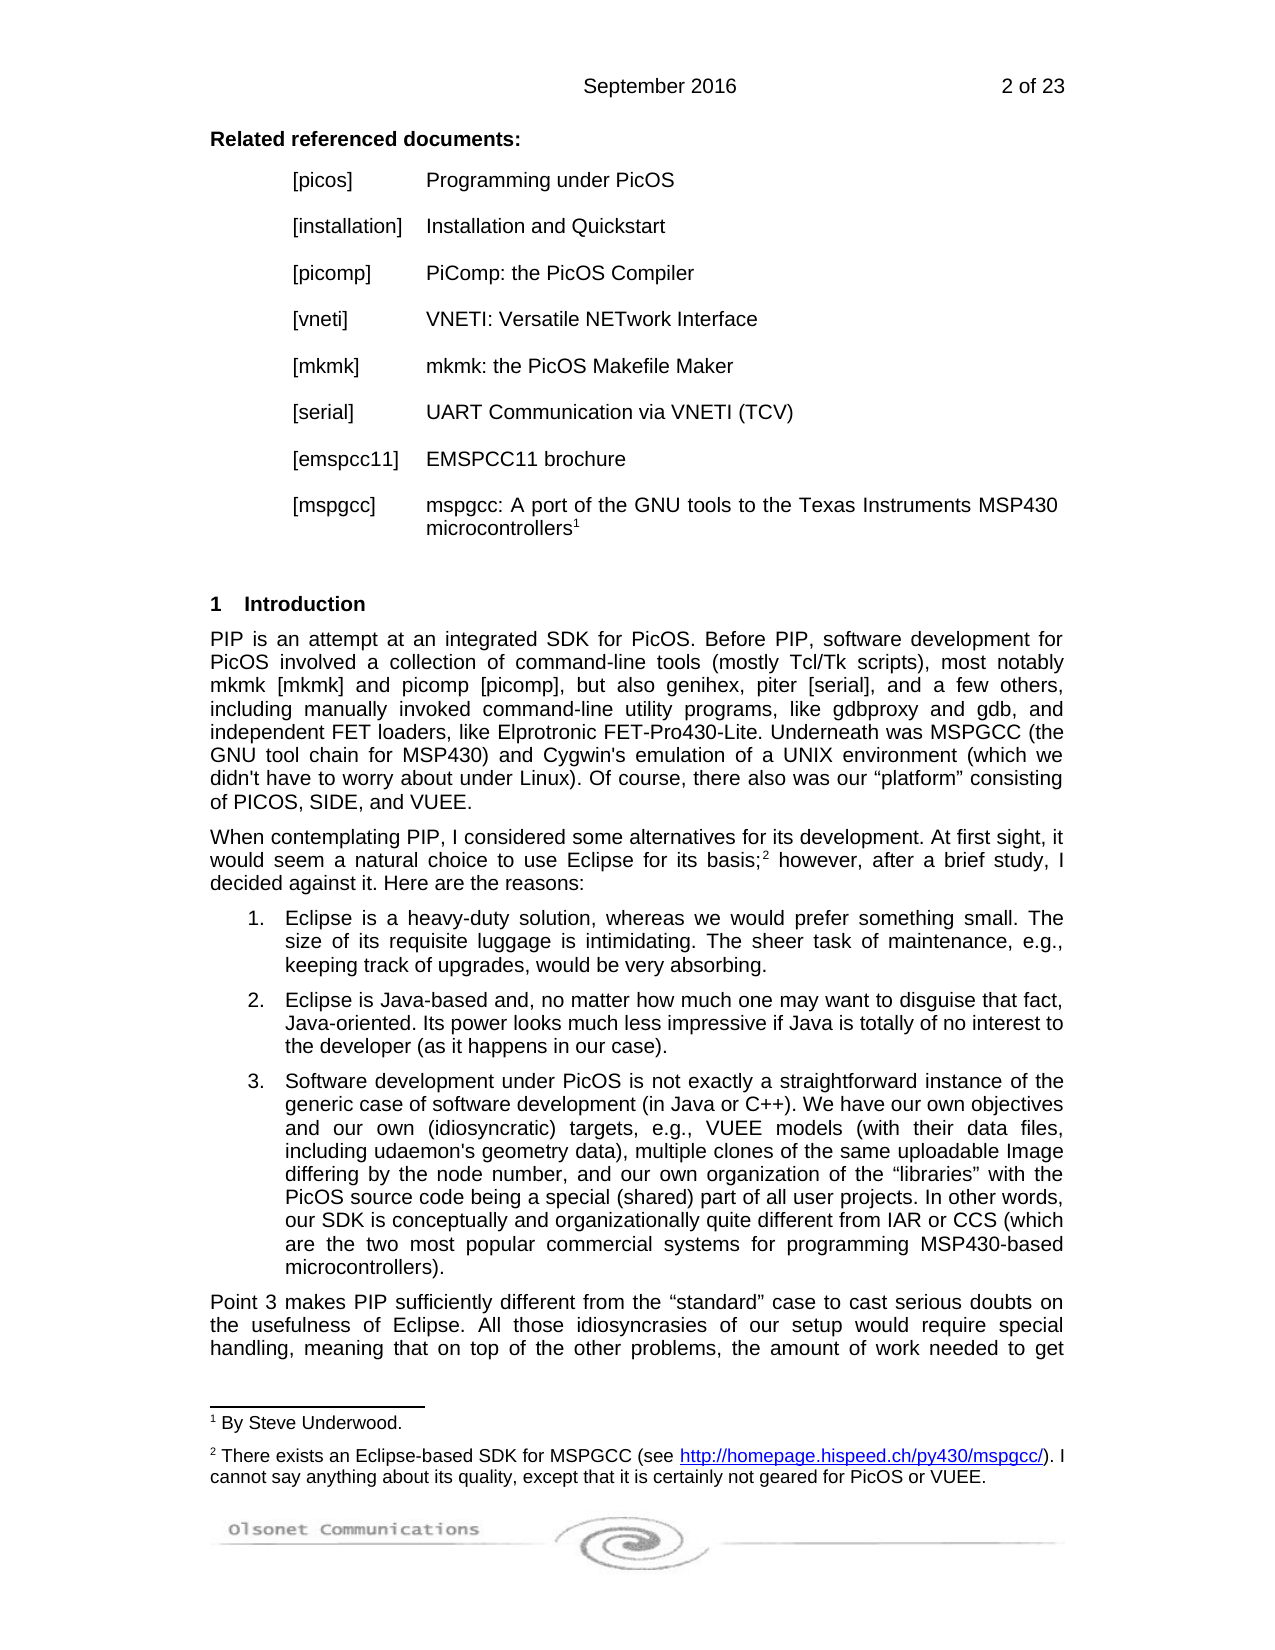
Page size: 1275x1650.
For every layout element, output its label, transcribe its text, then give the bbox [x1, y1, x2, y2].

subtitle Introduction [210, 593, 1065, 616]
table_cell VNETI: Versatile NETwork Interface [420, 302, 1065, 348]
text Point 3 makes PIP sufficiently different from the “standard” case to cast serious doubts on the usefulness of Eclipse. All those idiosyncrasies of our setup would require special handling, meaning that on top of the other problems, the amount of work needed to get [210, 1290, 1065, 1360]
picture [210, 1501, 1065, 1593]
table_cell mspgcc: A port of the GNU tools to the Texas Instruments MSP430 microcontrollers [420, 488, 1065, 558]
table_cell UART Communication via VNETI (TCV) [420, 395, 1065, 441]
table_cell [picomp] [287, 256, 420, 302]
table_cell [mkmk] [287, 349, 420, 395]
table_header Programming under PicOS [420, 163, 1065, 209]
text PIP is an attempt at an integrated SDK for PicOS. Before PIP, software development for PicOS involved a collection of command-line tools (mostly Tcl/Tk scripts), most notably mkmk [mkmk] and picomp [picomp], but also genihex, piter [serial], and a few others, including manually invoked command-line utility programs, like gdbproxy and gdb, and independent FET loaders, like Elprotronic FET-Pro430-Lite. Underneath was MSPGCC (the GNU tool chain for MSP430) and Cygwin's emulation of a UNIX environment (which we didn't have to worry about under Linux). Of course, there also was our “platform” consisting of PICOS, SIDE, and VUEE. [210, 628, 1065, 813]
table_cell [vneti] [287, 302, 420, 348]
table_cell [installation] [287, 209, 420, 256]
table_cell PiComp: the PicOS Compiler [420, 256, 1065, 302]
table_cell Installation and Quickstart [420, 209, 1065, 256]
table_cell mkmk: the PicOS Makefile Maker [420, 349, 1065, 395]
table_cell [serial] [287, 395, 420, 441]
table_header [picos] [287, 163, 420, 209]
table_cell [mspgcc] [287, 488, 420, 558]
list Eclipse is Java-based and, no matter how much one may want to disguise that fact, Java-oriented. Its power looks much less impressive if Java is totally of no interest to the developer (as it happens in our case). [247, 988, 1065, 1058]
text When contemplating PIP, I considered some alternatives for its development. At first sight, it would seem a natural choice to use Eclipse for its basis; however, after a brief study, I decided against it. Here are the reasons: [210, 825, 1065, 895]
table_cell [emspcc11] [287, 441, 420, 488]
list Software development under PicOS is not exactly a straightforward instance of the generic case of software development (in Java or C++). We have our own objectives and our own (idiosyncratic) targets, e.g., VUEE models (with their data files, including udaemon's geometry data), multiple clones of the same uploadable Image differing by the node number, and our own organization of the “libraries” with the PicOS source code being a special (shared) part of all user projects. In other words, our SDK is conceptually and organizationally quite different from IAR or CCS (which are the two most popular commercial systems for programming MSP430-based microcontrollers). [247, 1069, 1065, 1279]
list Eclipse is a heavy-duty solution, whereas we would prefer something small. The size of its requisite luggage is intimidating. The sheer task of maintenance, e.g., keeping track of upgrades, would be very absorbing. [247, 907, 1065, 976]
text Related referenced documents: [210, 128, 1065, 151]
table_cell EMSPCC11 brochure [420, 441, 1065, 488]
text There exists an Eclipse-based SDK for MSPGCC (see http://homepage.hispeed.ch/py430/mspgcc/). I cannot say anything about its quality, except that it is certainly not geared for PicOS or VUEE. [210, 1445, 1065, 1487]
